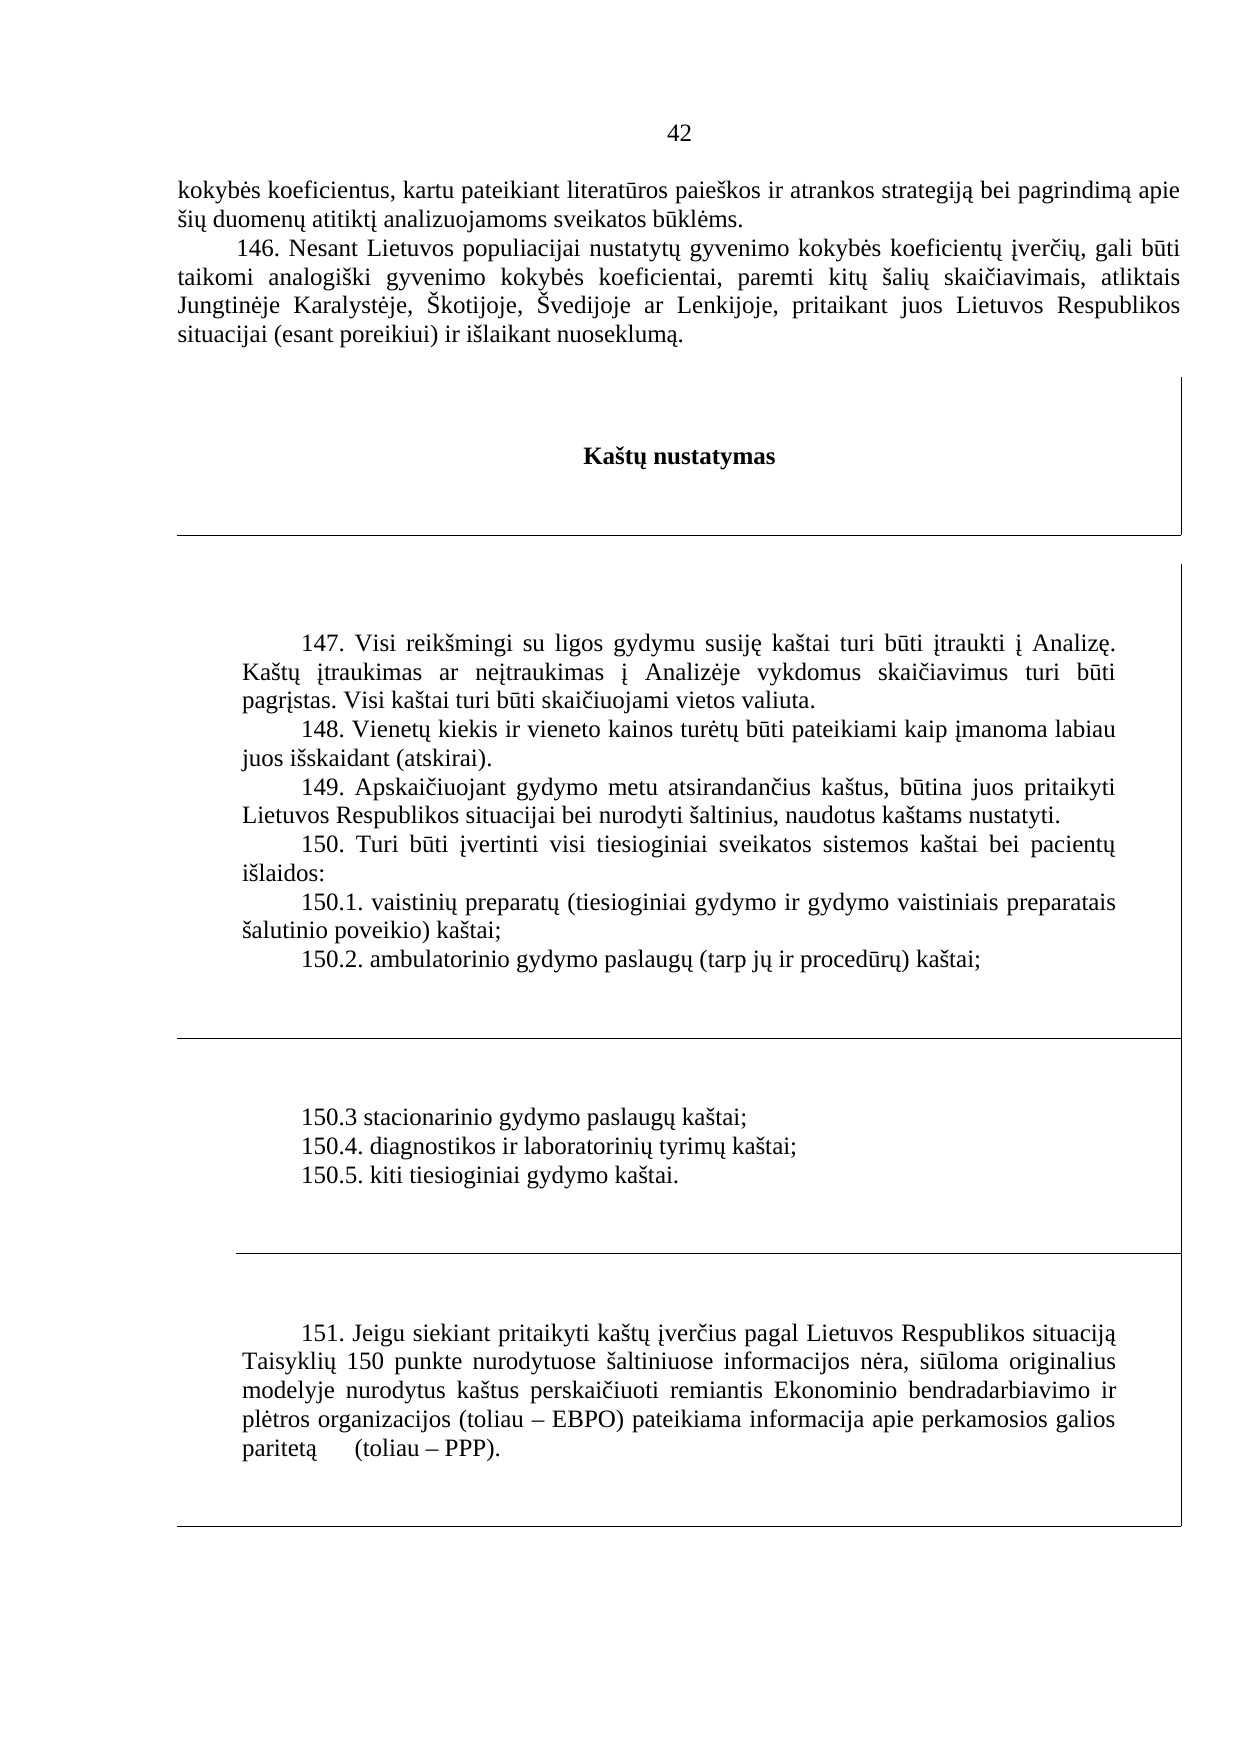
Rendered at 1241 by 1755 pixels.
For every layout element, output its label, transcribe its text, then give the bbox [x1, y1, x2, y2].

text 149. Apskaičiuojant gydymo metu atsirandančius kaštus, būtina juos pritaikyti Lietuvos Respublikos situacijai bei nurodyti šaltinius, naudotus kaštams nustatyti. [177, 772, 1181, 829]
text kokybės koeficientus, kartu pateikiant literatūros paieškos ir atrankos strategiją bei pagrindimą apie šių duomenų atitiktį analizuojamoms sveikatos būklėms. [177, 176, 1181, 233]
text 150.5. kiti tiesioginiai gydymo kaštai. [236, 1160, 1181, 1253]
text 146. Nesant Lietuvos populiacijai nustatytų gyvenimo kokybės koeficientų įverčių, gali būti taikomi analogiški gyvenimo kokybės koeficientai, paremti kitų šalių skaičiavimais, atliktais Jungtinėje Karalystėje, Škotijoje, Švedijoje ar Lenkijoje, pritaikant juos Lietuvos Respublikos situacijai (esant poreikiui) ir išlaikant nuoseklumą. [177, 233, 1181, 348]
text 150.4. diagnostikos ir laboratorinių tyrimų kaštai; [236, 1131, 1181, 1160]
text 148. Vienetų kiekis ir vieneto kainos turėtų būti pateikiami kaip įmanoma labiau juos išskaidant (atskirai). [177, 714, 1181, 772]
text 151. Jeigu siekiant pritaikyti kaštų įverčius pagal Lietuvos Respublikos situaciją Taisyklių 150 punkte nurodytuose šaltiniuose informacijos nėra, siūloma originalius modelyje nurodytus kaštus perskaičiuoti remiantis Ekonominio bendradarbiavimo ir plėtros organizacijos (toliau – EBPO) pateikiama informacija apie perkamosios galios paritetą (toliau – PPP). [177, 1253, 1181, 1526]
text 150.2. ambulatorinio gydymo paslaugų (tarp jų ir procedūrų) kaštai; [177, 944, 1181, 1038]
text 147. Visi reikšmingi su ligos gydymu susiję kaštai turi būti įtraukti į Analizę. Kaštų įtraukimas ar neįtraukimas į Analizėje vykdomus skaičiavimus turi būti pagrįstas. Visi kaštai turi būti skaičiuojami vietos valiuta. [177, 563, 1181, 714]
text 150. Turi būti įvertinti visi tiesioginiai sveikatos sistemos kaštai bei pacientų išlaidos: [177, 829, 1181, 887]
subtitle Kaštų nustatymas [177, 377, 1181, 535]
text 150.1. vaistinių preparatų (tiesioginiai gydymo ir gydymo vaistiniais preparatais šalutinio poveikio) kaštai; [177, 887, 1181, 944]
text 150.3 stacionarinio gydymo paslaugų kaštai; [236, 1038, 1181, 1131]
